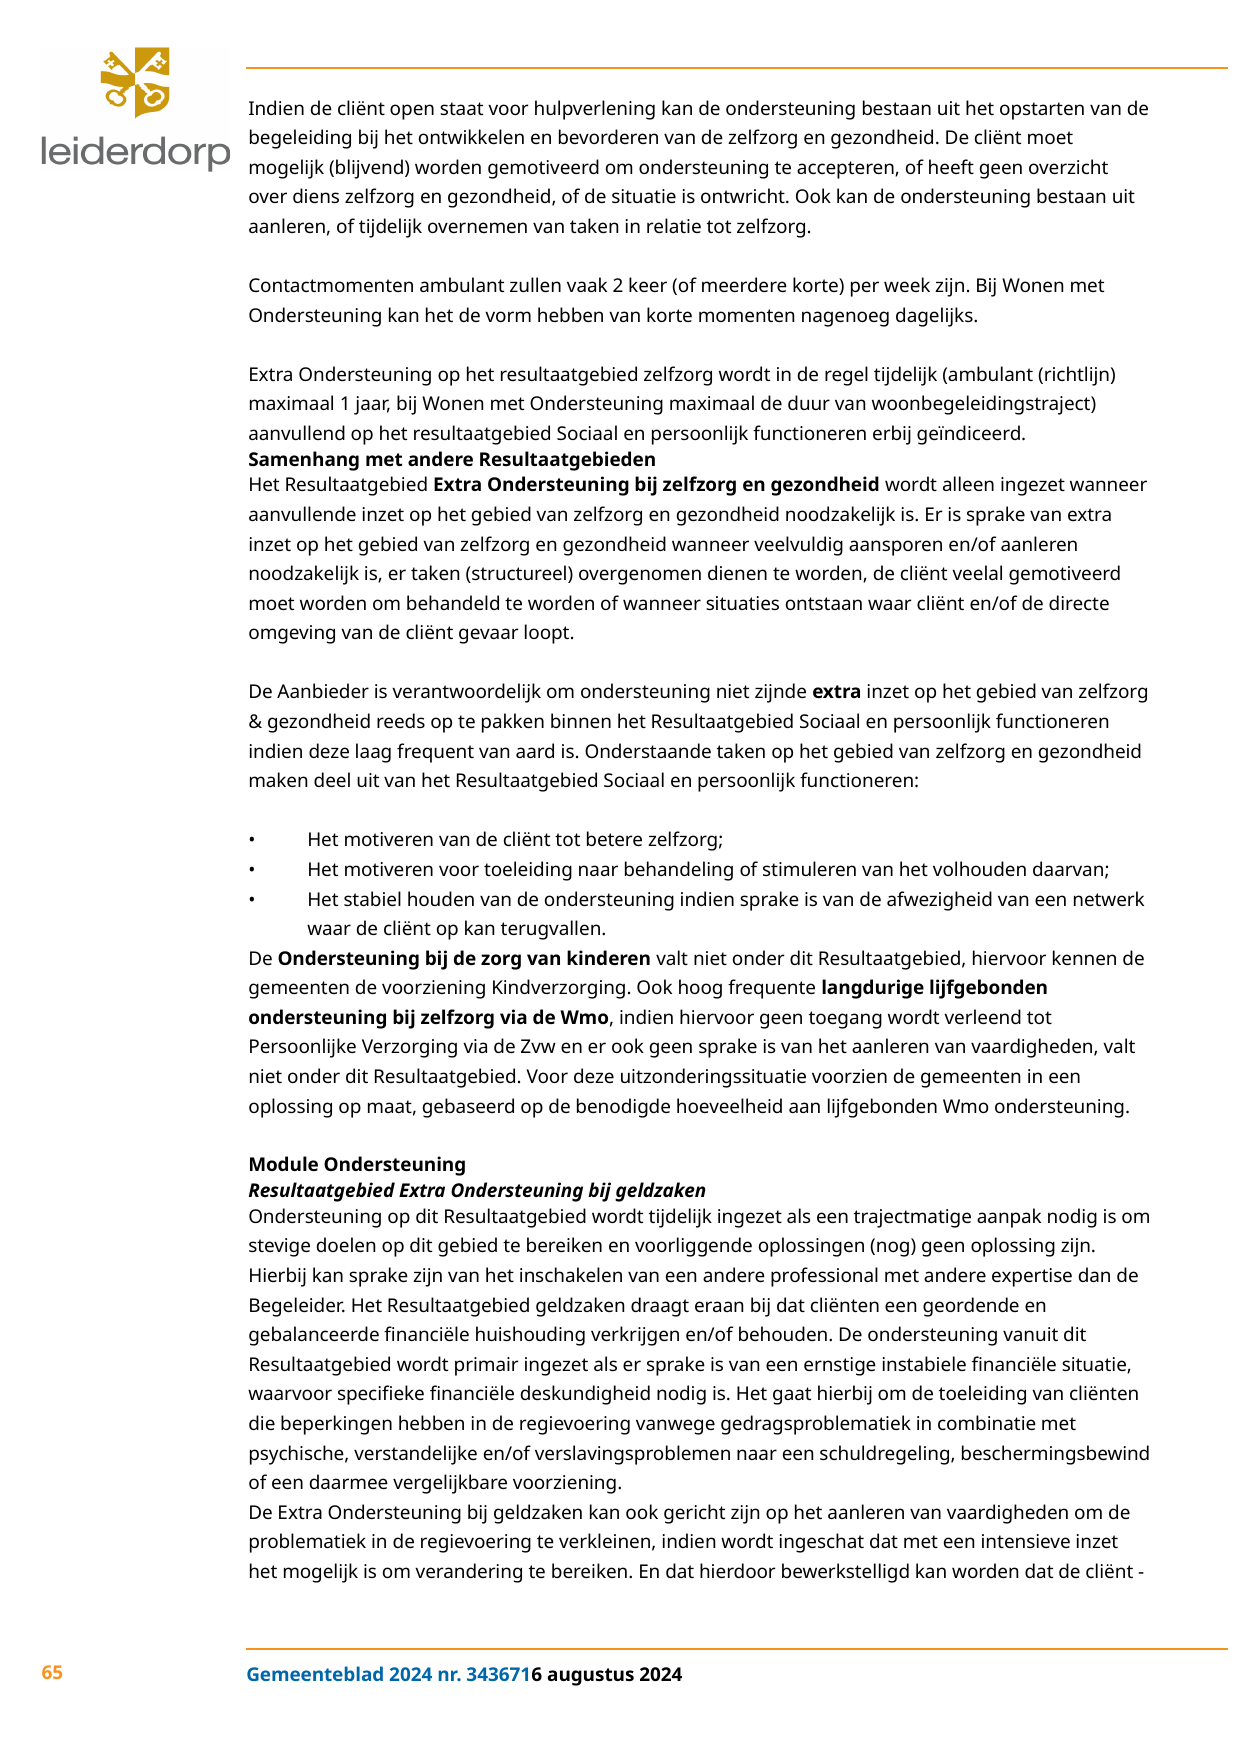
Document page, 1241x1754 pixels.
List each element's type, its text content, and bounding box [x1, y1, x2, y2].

table_cell Het Resultaatgebied Extra Ondersteuning bij zelfzorg en gezondheid wordt alleen ingezet wanneer aanvullende inzet op het gebied van zelfzorg en gezondheid noodzakelijk is. Er is sprake van extra inzet op het gebied van zelfzorg en gezondheid wanneer veelvuldig aansporen en/of aanleren noodzakelijk is, er taken (structureel) overgenomen dienen te worden, de cliënt veelal gemotiveerd moet worden om behandeld te worden of wanneer situaties ontstaan waar cliënt en/of de directe omgeving van de cliënt gevaar loopt. De Aanbieder is verantwoordelijk om ondersteuning niet zijnde extra inzet op het gebied van zelfzorg & gezondheid reeds op te pakken binnen het Resultaatgebied Sociaal en persoonlijk functioneren indien deze laag frequent van aard is. Onderstaande taken op het gebied van zelfzorg en gezondheid maken deel uit van het Resultaatgebied Sociaal en persoonlijk functioneren: Het motiveren van de cliënt tot betere zelfzorg; Het motiveren voor toeleiding naar behandeling of stimuleren van het volhouden daarvan; Het stabiel houden van de ondersteuning indien sprake is van de afwezigheid van een netwerk waar de cliënt op kan terugvallen. De Ondersteuning bij de zorg van kinderen valt niet onder dit Resultaatgebied, hiervoor kennen de gemeenten de voorziening Kindverzorging. Ook hoog frequente langdurige lijfgebonden ondersteuning bij zelfzorg via de Wmo, indien hiervoor geen toegang wordt verleend tot Persoonlijke Verzorging via de Zvw en er ook geen sprake is van het aanleren van vaardigheden, valt niet onder dit Resultaatgebied. Voor deze uitzonderingssituatie voorzien de gemeenten in een oplossing op maat, gebaseerd op de benodigde hoeveelheid aan lijfgebonden Wmo ondersteuning. [248, 472, 1152, 1119]
table_header Module Ondersteuning [248, 1152, 1152, 1177]
table_cell Ondersteuning op dit Resultaatgebied wordt tijdelijk ingezet als een trajectmatige aanpak nodig is om stevige doelen op dit gebied te bereiken en voorliggende oplossingen (nog) geen oplossing zijn. Hierbij kan sprake zijn van het inschakelen van een andere professional met andere expertise dan de Begeleider. Het Resultaatgebied geldzaken draagt eraan bij dat cliënten een geordende en gebalanceerde financiële huishouding verkrijgen en/of behouden. De ondersteuning vanuit dit Resultaatgebied wordt primair ingezet als er sprake is van een ernstige instabiele financiële situatie, waarvoor specifieke financiële deskundigheid nodig is. Het gaat hierbij om de toeleiding van cliënten die beperkingen hebben in de regievoering vanwege gedragsproblematiek in combinatie met psychische, verstandelijke en/of verslavingsproblemen naar een schuldregeling, beschermingsbewind of een daarmee vergelijkbare voorziening. De Extra Ondersteuning bij geldzaken kan ook gericht zijn op het aanleren van vaardigheden om de problematiek in de regievoering te verkleinen, indien wordt ingeschat dat met een intensieve inzet het mogelijk is om verandering te bereiken. En dat hierdoor bewerkstelligd kan worden dat de cliënt [248, 1203, 1152, 1584]
table_cell Resultaatgebied Extra Ondersteuning bij geldzaken [248, 1177, 1152, 1203]
table_cell Samenhang met andere Resultaatgebieden [248, 446, 1152, 472]
table_cell Indien de cliënt open staat voor hulpverlening kan de ondersteuning bestaan uit het opstarten van de begeleiding bij het ontwikkelen en bevorderen van de zelfzorg en gezondheid. De cliënt moet mogelijk (blijvend) worden gemotiveerd om ondersteuning te accepteren, of heeft geen overzicht over diens zelfzorg en gezondheid, of de situatie is ontwricht. Ook kan de ondersteuning bestaan uit aanleren, of tijdelijk overnemen van taken in relatie tot zelfzorg. Contactmomenten ambulant zullen vaak 2 keer (of meerdere korte) per week zijn. Bij Wonen met Ondersteuning kan het de vorm hebben van korte momenten nagenoeg dagelijks. Extra Ondersteuning op het resultaatgebied zelfzorg wordt in de regel tijdelijk (ambulant (richtlijn) maximaal 1 jaar, bij Wonen met Ondersteuning maximaal de duur van woonbegeleidingstraject) aanvullend op het resultaatgebied Sociaal en persoonlijk functioneren erbij geïndiceerd. [248, 95, 1152, 446]
picture [41, 47, 231, 172]
